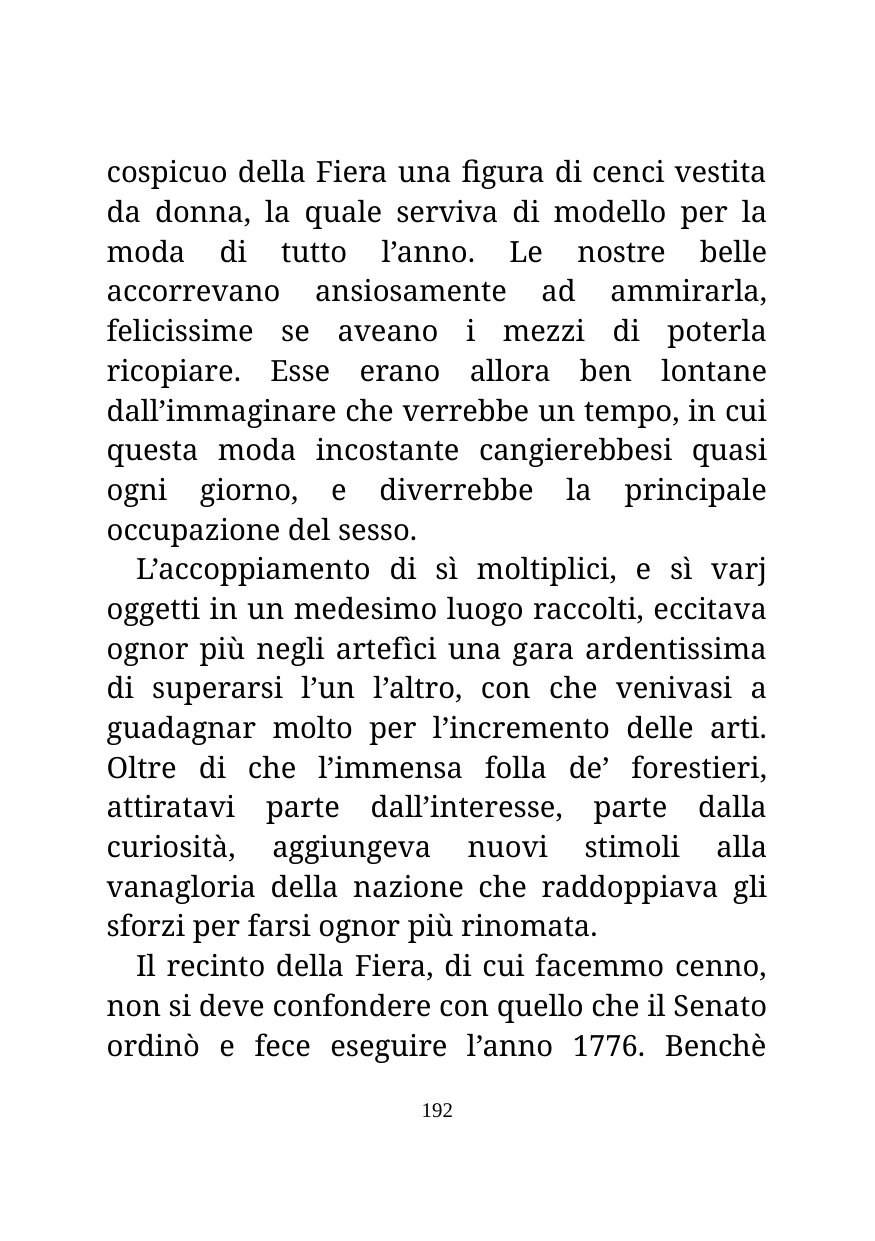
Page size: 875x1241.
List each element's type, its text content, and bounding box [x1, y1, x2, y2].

text cospicuo della Fiera una figura di cenci vestita da donna, la quale serviva di modello per la moda di tutto l’anno. Le nostre belle accorrevano ansiosamente ad ammirarla, felicissime se aveano i mezzi di poterla ricopiare. Esse erano allora ben lontane dall’immaginare che verrebbe un tempo, in cui questa moda incostante cangierebbesi quasi ogni giorno, e diverrebbe la principale occupazione del sesso. [106, 152, 768, 548]
text L’accoppiamento di sì moltiplici, e sì varj oggetti in un medesimo luogo raccolti, eccitava ognor più negli artefìci una gara ardentissima di superarsi l’un l’altro, con che venivasi a guadagnar molto per l’incremento delle arti. Oltre di che l’immensa folla de’ forestieri, attiratavi parte dall’interesse, parte dalla curiosità, aggiungeva nuovi stimoli alla vanagloria della nazione che raddoppiava gli sforzi per farsi ognor più rinomata. [106, 548, 768, 945]
text Il recinto della Fiera, di cui facemmo cenno, non si deve confondere con quello che il Senato ordinò e fece eseguire l’anno 1776. Benchè [106, 945, 768, 1064]
